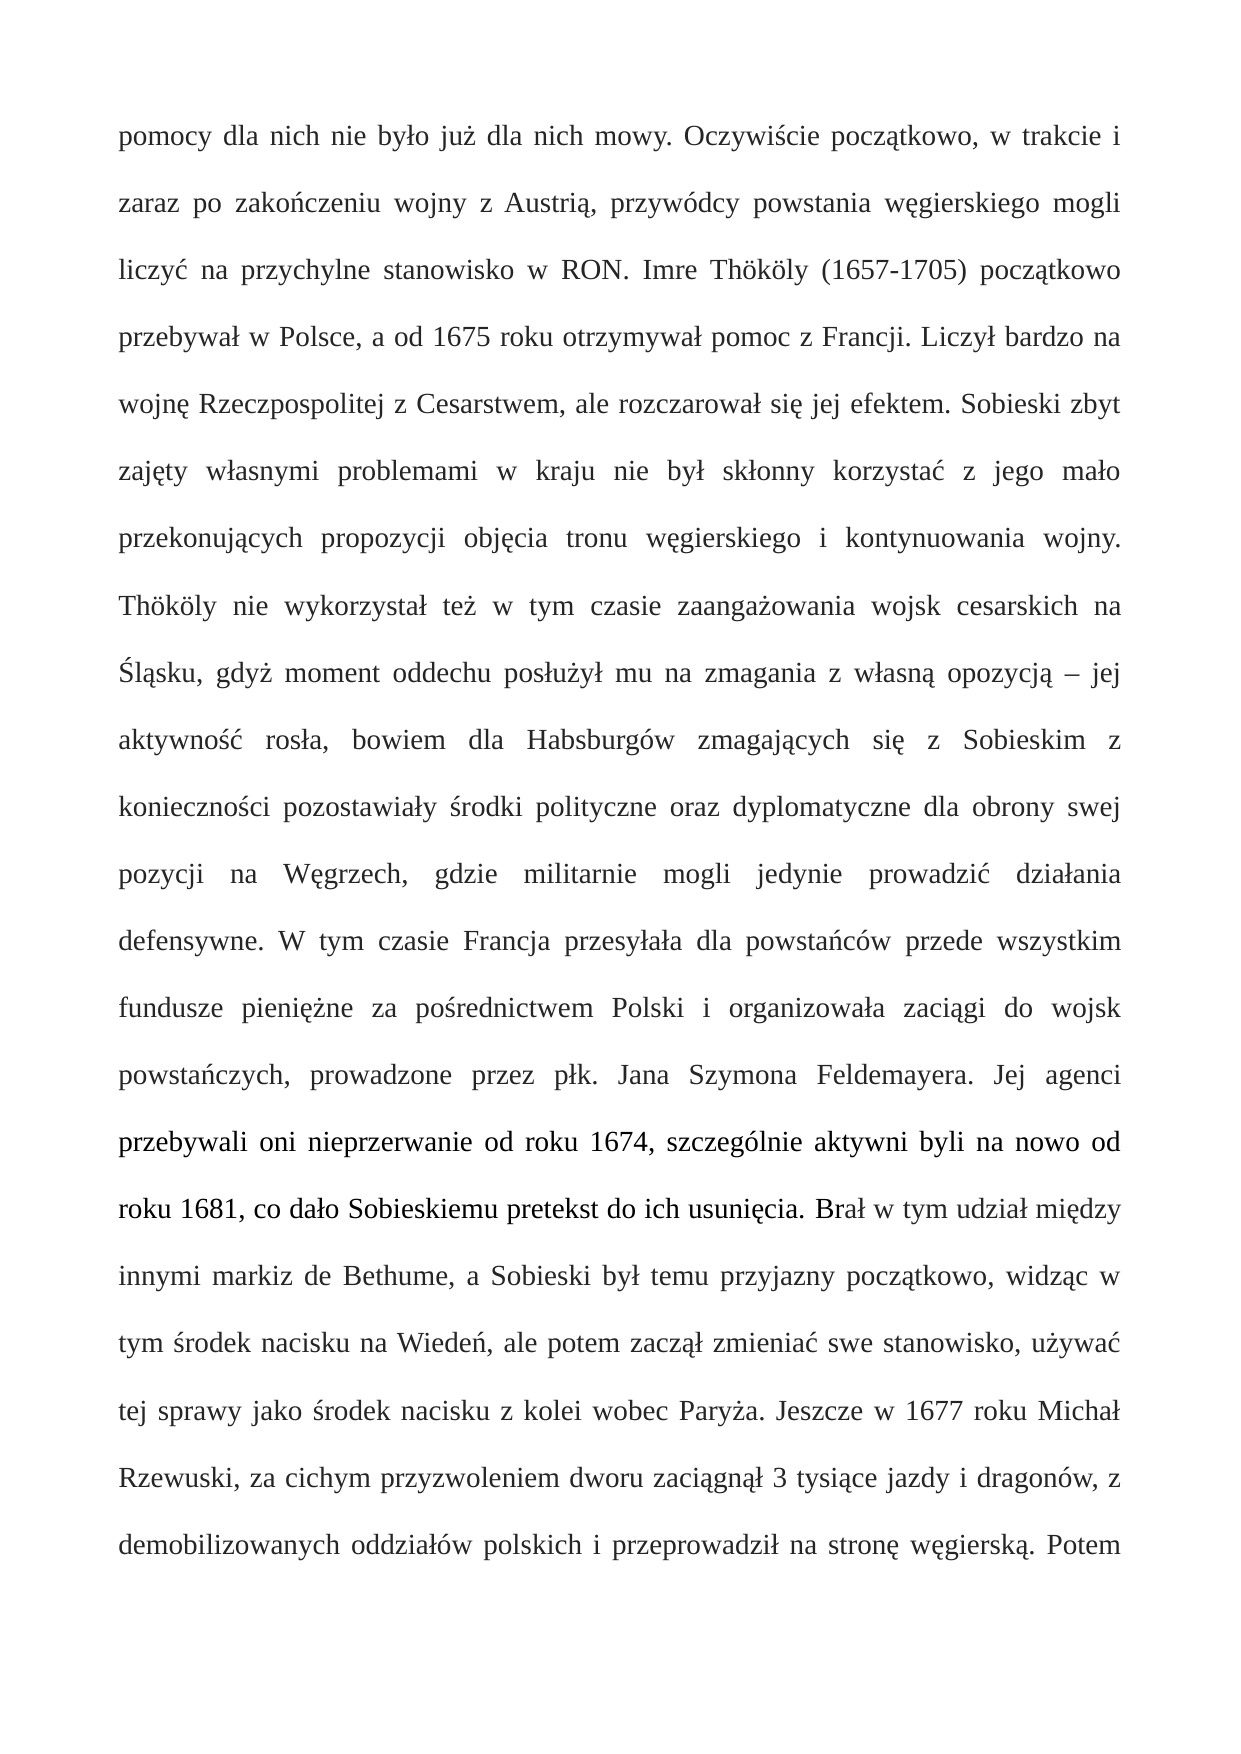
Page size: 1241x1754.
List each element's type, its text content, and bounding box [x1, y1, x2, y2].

text pomocy dla nich nie było już dla nich mowy. Oczywiście początkowo, w trakcie i zaraz po zakończeniu wojny z Austrią, przywódcy powstania węgierskiego mogli liczyć na przychylne stanowisko w RON. Imre Thököly (1657-1705) początkowo przebywał w Polsce, a od 1675 roku otrzymywał pomoc z Francji. Liczył bardzo na wojnę Rzeczpospolitej z Cesarstwem, ale rozczarował się jej efektem. Sobieski zbyt zajęty własnymi problemami w kraju nie był skłonny korzystać z jego mało przekonujących propozycji objęcia tronu węgierskiego i kontynuowania wojny. Thököly nie wykorzystał też w tym czasie zaangażowania wojsk cesarskich na Śląsku, gdyż moment oddechu posłużył mu na zmagania z własną opozycją – jej aktywność rosła, bowiem dla Habsburgów zmagających się z Sobieskim z konieczności pozostawiały środki polityczne oraz dyplomatyczne dla obrony swej pozycji na Węgrzech, gdzie militarnie mogli jedynie prowadzić działania defensywne. W tym czasie Francja przesyłała dla powstańców przede wszystkim fundusze pieniężne za pośrednictwem Polski i organizowała zaciągi do wojsk powstańczych, prowadzone przez płk. Jana Szymona Feldemayera. Jej agenci przebywali oni nieprzerwanie od roku 1674, szczególnie aktywni byli na nowo od roku 1681, co dało Sobieskiemu pretekst do ich usunięcia. Brał w tym udział między innymi markiz de Bethume, a Sobieski był temu przyjazny początkowo, widząc w tym środek nacisku na Wiedeń, ale potem zaczął zmieniać swe stanowisko, używać tej sprawy jako środek nacisku z kolei wobec Paryża. Jeszcze w 1677 roku Michał Rzewuski, za cichym przyzwoleniem dworu zaciągnął 3 tysiące jazdy i dragonów, z demobilizowanych oddziałów polskich i przeprowadził na stronę węgierską. Potem [118, 118, 1122, 1560]
